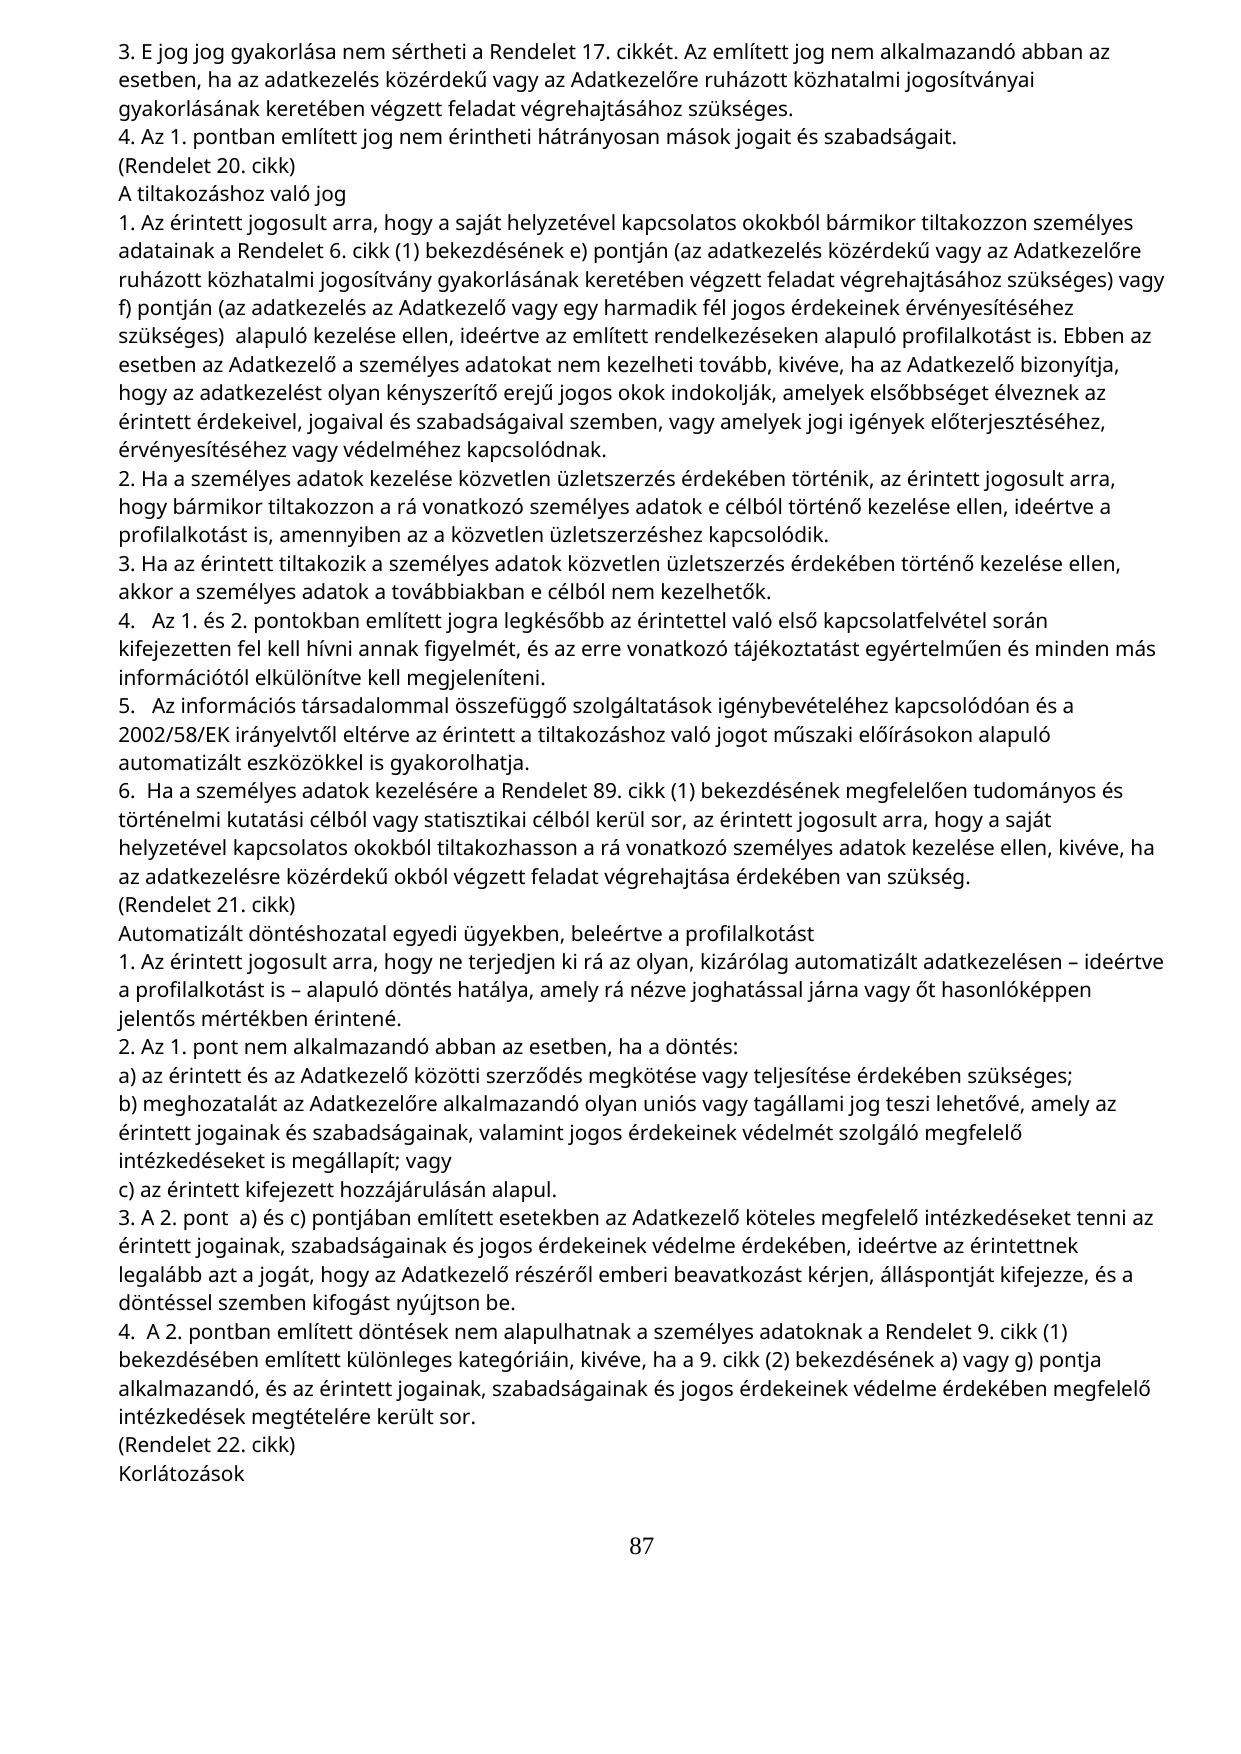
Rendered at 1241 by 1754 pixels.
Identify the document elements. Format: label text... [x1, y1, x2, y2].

text 2. Ha a személyes adatok kezelése közvetlen üzletszerzés érdekében történik, az érintett jogosult arra, hogy bármikor tiltakozzon a rá vonatkozó személyes adatok e célból történő kezelése ellen, ideértve a profilalkotást is, amennyiben az a közvetlen üzletszerzéshez kapcsolódik. [118, 464, 1165, 549]
text b) meghozatalát az Adatkezelőre alkalmazandó olyan uniós vagy tagállami jog teszi lehetővé, amely az érintett jogainak és szabadságainak, valamint jogos érdekeinek védelmét szolgáló megfelelő intézkedéseket is megállapít; vagy [118, 1089, 1165, 1175]
text 1. Az érintett jogosult arra, hogy ne terjedjen ki rá az olyan, kizárólag automatizált adatkezelésen – ideértve a profilalkotást is – alapuló döntés hatálya, amely rá nézve joghatással járna vagy őt hasonlóképpen jelentős mértékben érintené. [118, 947, 1165, 1032]
text (Rendelet 21. cikk) [118, 890, 1165, 919]
text (Rendelet 22. cikk) [118, 1431, 1165, 1459]
text 6. Ha a személyes adatok kezelésére a Rendelet 89. cikk (1) bekezdésének megfelelően tudományos és történelmi kutatási célból vagy statisztikai célból kerül sor, az érintett jogosult arra, hogy a saját helyzetével kapcsolatos okokból tiltakozhasson a rá vonatkozó személyes adatok kezelése ellen, kivéve, ha az adatkezelésre közérdekű okból végzett feladat végrehajtása érdekében van szükség. [118, 777, 1165, 890]
text 4. Az 1. pontban említett jog nem érintheti hátrányosan mások jogait és szabadságait. [118, 122, 1165, 151]
text Korlátozások [118, 1459, 1165, 1487]
text 1. Az érintett jogosult arra, hogy a saját helyzetével kapcsolatos okokból bármikor tiltakozzon személyes adatainak a Rendelet 6. cikk (1) bekezdésének e) pontján (az adatkezelés közérdekű vagy az Adatkezelőre ruházott közhatalmi jogosítvány gyakorlásának keretében végzett feladat végrehajtásához szükséges) vagy f) pontján (az adatkezelés az Adatkezelő vagy egy harmadik fél jogos érdekeinek érvényesítéséhez szükséges) alapuló kezelése ellen, ideértve az említett rendelkezéseken alapuló profilalkotást is. Ebben az esetben az Adatkezelő a személyes adatokat nem kezelheti tovább, kivéve, ha az Adatkezelő bizonyítja, hogy az adatkezelést olyan kényszerítő erejű jogos okok indokolják, amelyek elsőbbséget élveznek az érintett érdekeivel, jogaival és szabadságaival szemben, vagy amelyek jogi igények előterjesztéséhez, érvényesítéséhez vagy védelméhez kapcsolódnak. [118, 208, 1165, 464]
text 4. A 2. pontban említett döntések nem alapulhatnak a személyes adatoknak a Rendelet 9. cikk (1) bekezdésében említett különleges kategóriáin, kivéve, ha a 9. cikk (2) bekezdésének a) vagy g) pontja alkalmazandó, és az érintett jogainak, szabadságainak és jogos érdekeinek védelme érdekében megfelelő intézkedések megtételére került sor. [118, 1317, 1165, 1431]
text 3. Ha az érintett tiltakozik a személyes adatok közvetlen üzletszerzés érdekében történő kezelése ellen, akkor a személyes adatok a továbbiakban e célból nem kezelhetők. [118, 549, 1165, 606]
text 5. Az információs társadalommal összefüggő szolgáltatások igénybevételéhez kapcsolódóan és a 2002/58/EK irányelvtől eltérve az érintett a tiltakozáshoz való jogot műszaki előírásokon alapuló automatizált eszközökkel is gyakorolhatja. [118, 691, 1165, 777]
text (Rendelet 20. cikk) [118, 151, 1165, 179]
text 4. Az 1. és 2. pontokban említett jogra legkésőbb az érintettel való első kapcsolatfelvétel során kifejezetten fel kell hívni annak figyelmét, és az erre vonatkozó tájékoztatást egyértelműen és minden más információtól elkülönítve kell megjeleníteni. [118, 606, 1165, 691]
text 3. E jog jog gyakorlása nem sértheti a Rendelet 17. cikkét. Az említett jog nem alkalmazandó abban az esetben, ha az adatkezelés közérdekű vagy az Adatkezelőre ruházott közhatalmi jogosítványai gyakorlásának keretében végzett feladat végrehajtásához szükséges. [118, 37, 1165, 122]
text a) az érintett és az Adatkezelő közötti szerződés megkötése vagy teljesítése érdekében szükséges; [118, 1061, 1165, 1089]
text c) az érintett kifejezett hozzájárulásán alapul. [118, 1175, 1165, 1203]
text 2. Az 1. pont nem alkalmazandó abban az esetben, ha a döntés: [118, 1032, 1165, 1061]
text Automatizált döntéshozatal egyedi ügyekben, beleértve a profilalkotást [118, 919, 1165, 947]
text 3. A 2. pont a) és c) pontjában említett esetekben az Adatkezelő köteles megfelelő intézkedéseket tenni az érintett jogainak, szabadságainak és jogos érdekeinek védelme érdekében, ideértve az érintettnek legalább azt a jogát, hogy az Adatkezelő részéről emberi beavatkozást kérjen, álláspontját kifejezze, és a döntéssel szemben kifogást nyújtson be. [118, 1203, 1165, 1317]
text A tiltakozáshoz való jog [118, 179, 1165, 208]
